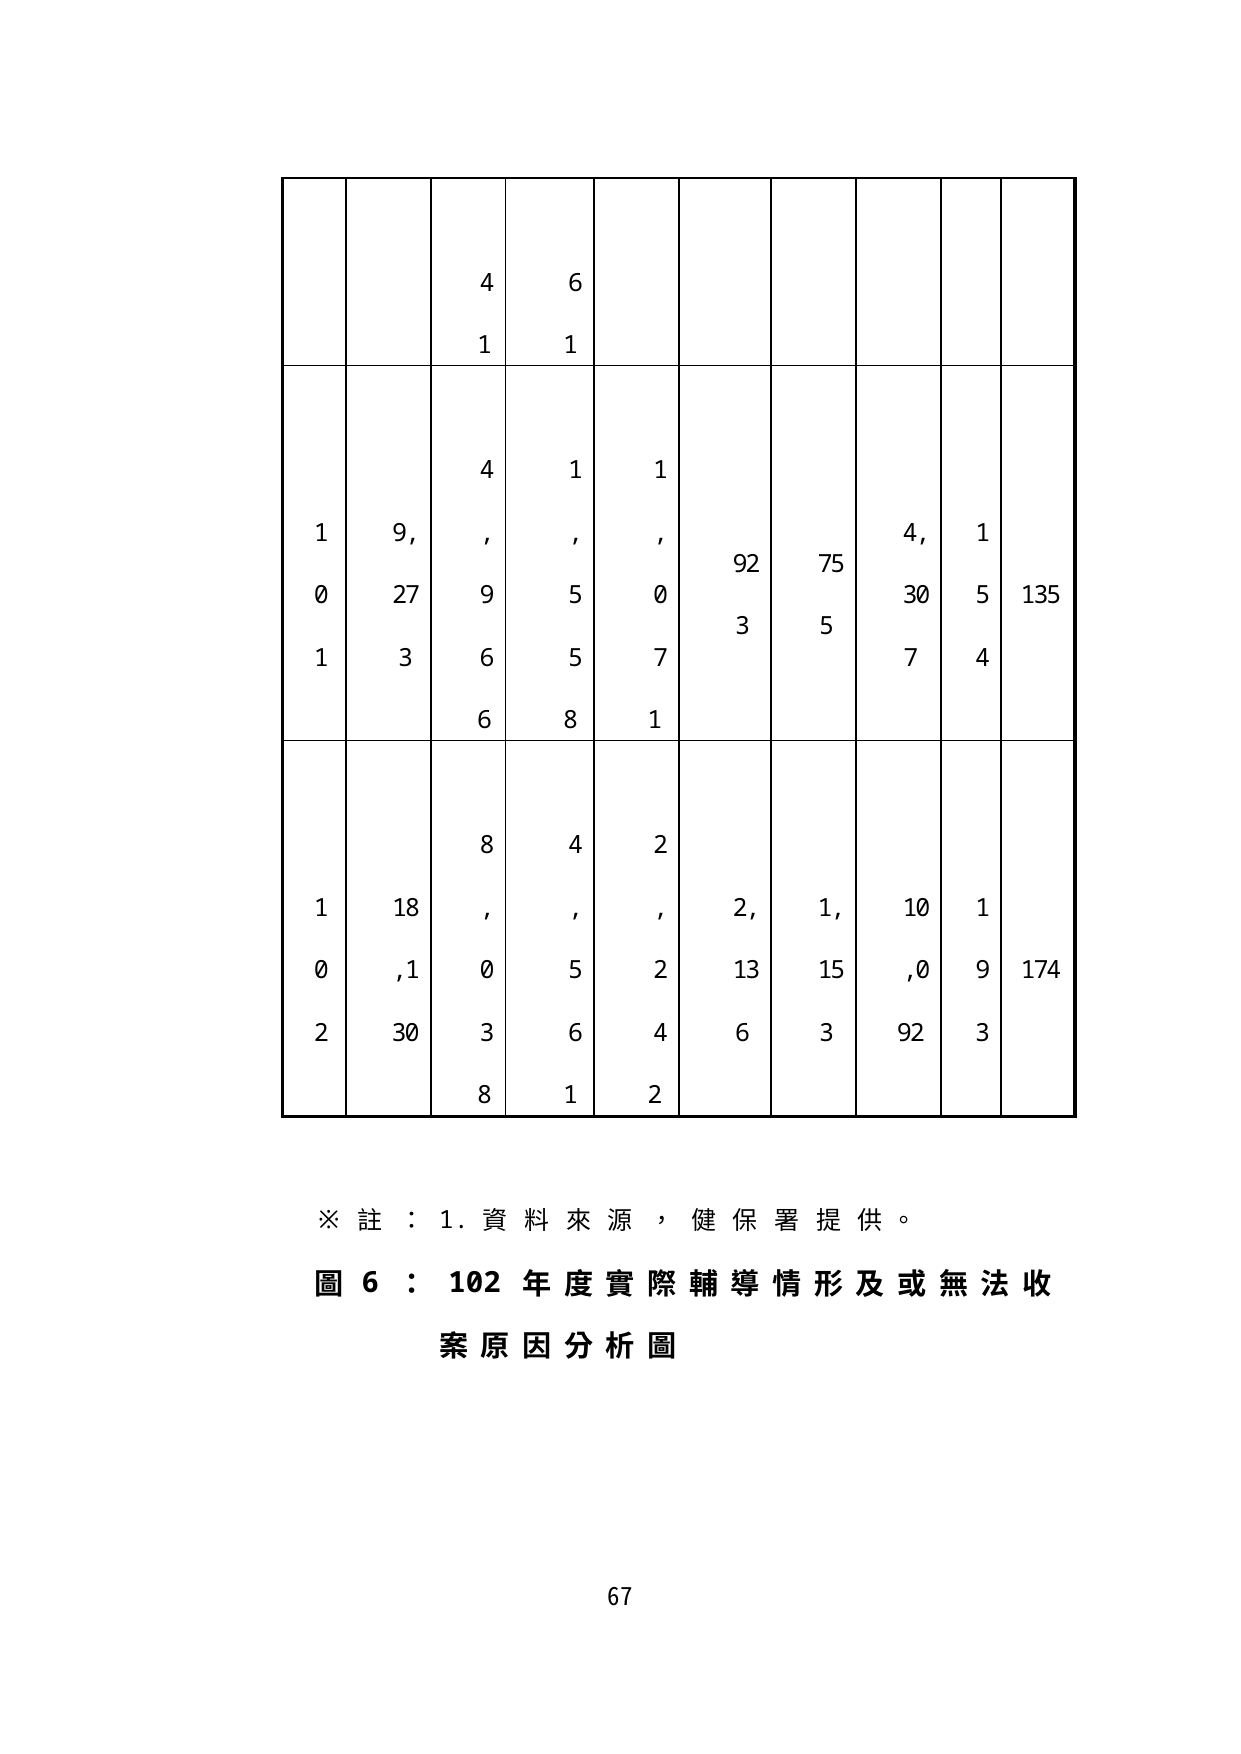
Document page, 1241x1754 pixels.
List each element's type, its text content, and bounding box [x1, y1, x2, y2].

table_cell 193 [942, 741, 1000, 1115]
table_cell 61 [506, 179, 593, 365]
table_cell [942, 179, 1000, 365]
table_cell 9,273 [347, 366, 430, 740]
table_cell 923 [680, 366, 770, 740]
table_cell 18,130 [347, 741, 430, 1115]
table_cell [595, 179, 678, 365]
table_cell [1002, 179, 1073, 365]
table_cell 4,966 [432, 366, 505, 740]
table_cell 41 [432, 179, 505, 365]
table_cell 8,038 [432, 741, 505, 1115]
table_cell 1,071 [595, 366, 678, 740]
table_cell 135 [1002, 366, 1073, 740]
table_cell [772, 179, 855, 365]
table_cell 2,136 [680, 741, 770, 1115]
table_cell 102 [284, 741, 345, 1115]
table_cell [680, 179, 770, 365]
table_cell 1,558 [506, 366, 593, 740]
table_cell 174 [1002, 741, 1073, 1115]
table_cell 101 [284, 366, 345, 740]
text 圖6：102年度實際輔導情形及或無法收案原因分析圖 [271, 1240, 1058, 1365]
table_cell 4,307 [857, 366, 940, 740]
table_cell 755 [772, 366, 855, 740]
table_cell [284, 179, 345, 365]
table_cell 1,153 [772, 741, 855, 1115]
table_cell 10,092 [857, 741, 940, 1115]
text ※註：1.資料來源，健保署提供。 [271, 1177, 1058, 1240]
table_cell 2,242 [595, 741, 678, 1115]
table_cell 4,561 [506, 741, 593, 1115]
table_cell [857, 179, 940, 365]
table_cell [347, 179, 430, 365]
table_cell 154 [942, 366, 1000, 740]
